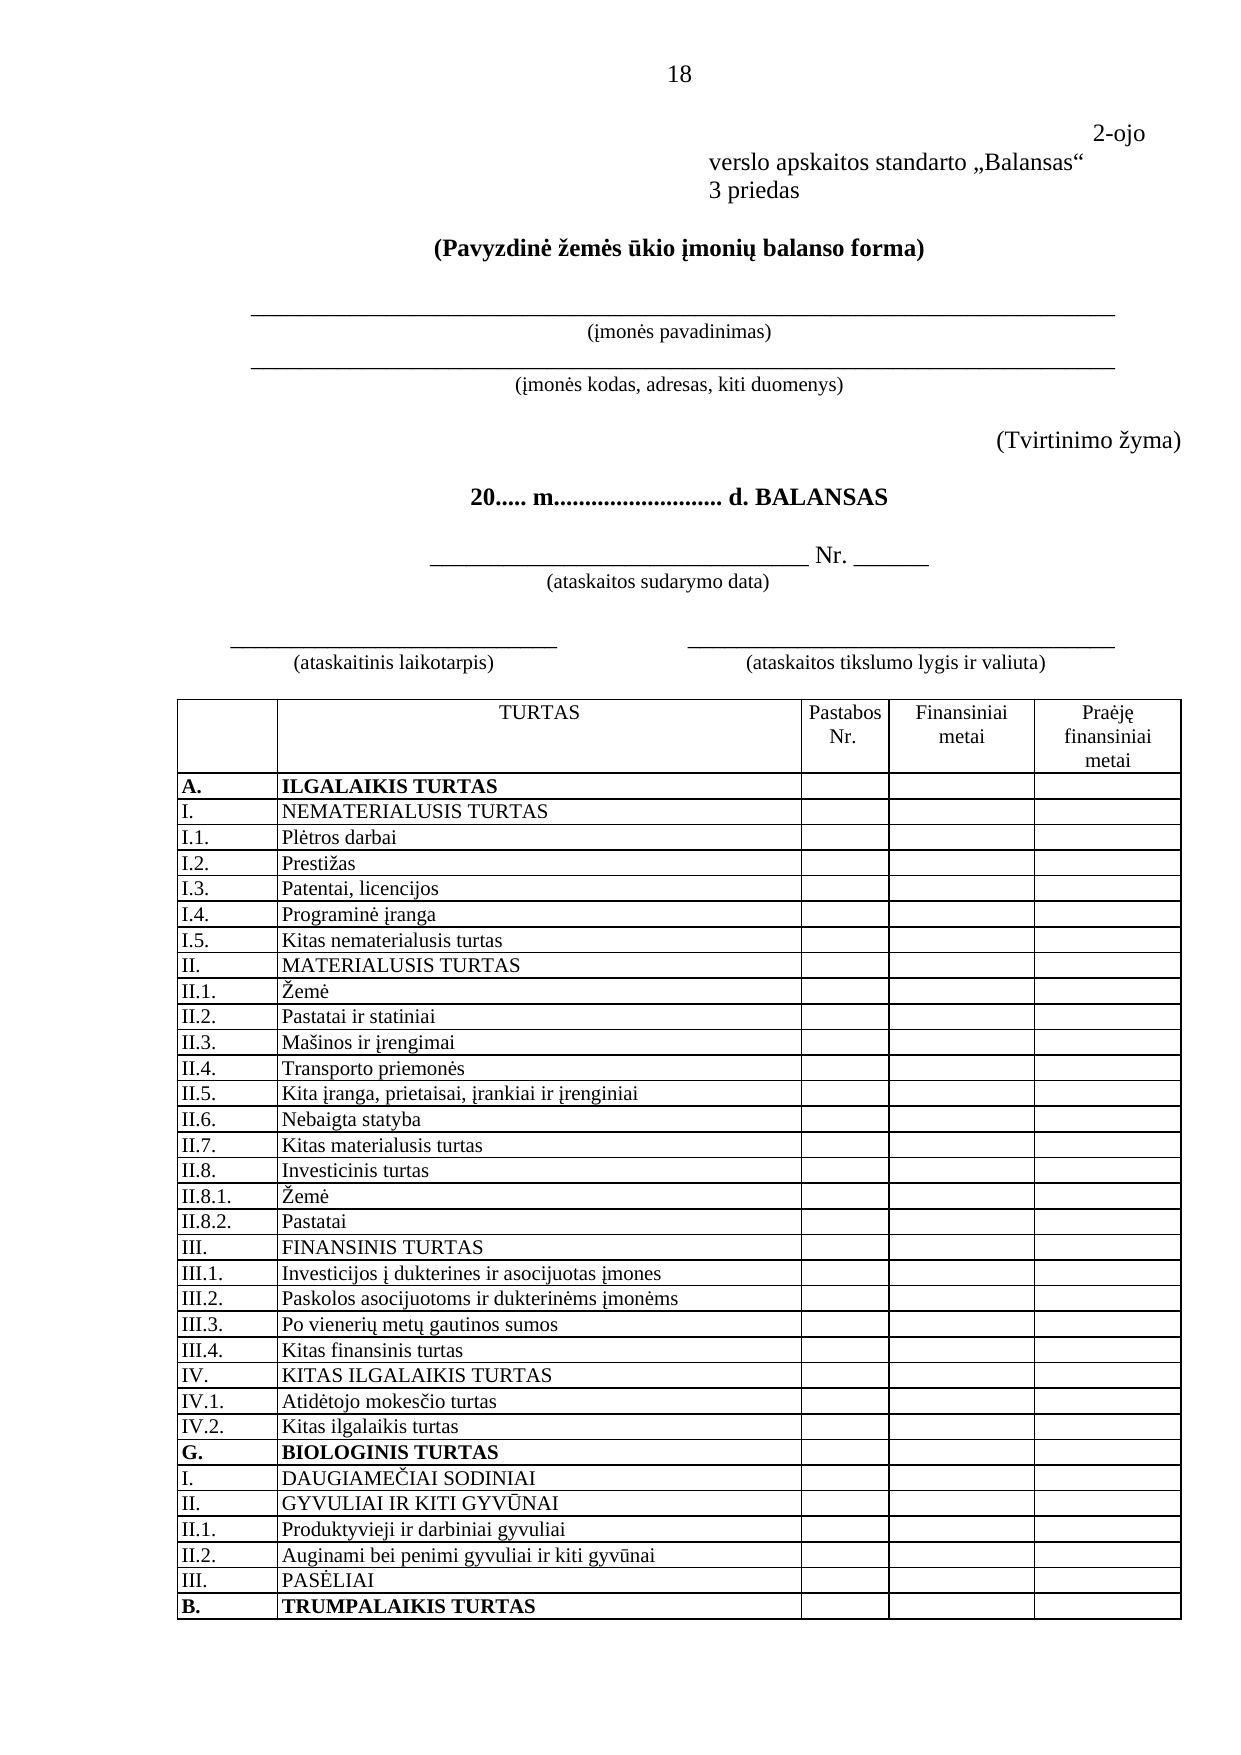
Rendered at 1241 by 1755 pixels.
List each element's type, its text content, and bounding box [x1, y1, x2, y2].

table_cell [1035, 1363, 1180, 1387]
table_cell Prestižas [278, 851, 801, 875]
table_cell II.1. [178, 1517, 277, 1541]
table_cell Transporto priemonės [278, 1056, 801, 1080]
table_cell I.2. [178, 851, 277, 875]
table_cell II.4. [178, 1056, 277, 1080]
table_cell [1035, 979, 1180, 1003]
table_cell [802, 851, 888, 875]
table_cell I. [178, 800, 277, 823]
table_cell Produktyvieji ir darbiniai gyvuliai [278, 1517, 801, 1541]
table_cell [802, 1133, 888, 1157]
table_cell [890, 1107, 1034, 1131]
table_cell [802, 1210, 888, 1233]
table_cell III.2. [178, 1286, 277, 1310]
table_cell Žemė [278, 979, 801, 1003]
table_cell [802, 1005, 888, 1028]
table_cell IV. [178, 1363, 277, 1387]
table_header TURTAS [278, 700, 801, 772]
text (įmonės kodas, adresas, kiti duomenys) [177, 372, 1181, 396]
table_cell [1035, 1312, 1180, 1336]
table_cell Kitas finansinis turtas [278, 1338, 801, 1362]
table_cell Patentai, licencijos [278, 876, 801, 900]
table_cell ILGALAIKIS TURTAS [278, 774, 801, 798]
table_cell [890, 1568, 1034, 1592]
table_cell Kitas ilgalaikis turtas [278, 1415, 801, 1438]
table_cell Pastatai [278, 1210, 801, 1233]
table_cell IV.1. [178, 1389, 277, 1413]
table_cell [890, 1312, 1034, 1336]
table_cell [1035, 1440, 1180, 1464]
table_cell [890, 979, 1034, 1003]
table_cell [890, 1261, 1034, 1285]
table_cell MATERIALUSIS TURTAS [278, 953, 801, 977]
table_cell [890, 1338, 1034, 1362]
table_cell [1035, 1158, 1180, 1182]
table_cell III.1. [178, 1261, 277, 1285]
table_cell I.1. [178, 825, 277, 849]
table_cell II.8.1. [178, 1184, 277, 1208]
table_cell [1035, 1389, 1180, 1413]
table_cell II.8.2. [178, 1210, 277, 1233]
table_cell III. [178, 1568, 277, 1592]
table_cell [802, 1184, 888, 1208]
table_cell FINANSINIS TURTAS [278, 1235, 801, 1259]
table_header Finansiniai metai [890, 700, 1034, 772]
table_cell IV.2. [178, 1415, 277, 1438]
table_cell [802, 1081, 888, 1105]
table_cell [802, 979, 888, 1003]
table_cell [890, 1056, 1034, 1080]
table_cell [890, 1158, 1034, 1182]
table_cell [890, 800, 1034, 823]
table_header Praėję finansiniai metai [1035, 700, 1180, 772]
table_cell Paskolos asocijuotoms ir dukterinėms įmonėms [278, 1286, 801, 1310]
table_cell [802, 1363, 888, 1387]
table_cell [890, 1363, 1034, 1387]
text 2-ojo verslo apskaitos standarto „Balansas“ [709, 118, 1181, 176]
table_cell [890, 1415, 1034, 1438]
table_cell [802, 1466, 888, 1490]
table_cell [802, 1389, 888, 1413]
table_cell [1035, 1133, 1180, 1157]
table_cell [1035, 851, 1180, 875]
table_cell [802, 825, 888, 849]
text (ataskaitinis laikotarpis) (ataskaitos tikslumo lygis ir valiuta) [177, 650, 1181, 674]
table_cell Kitas materialusis turtas [278, 1133, 801, 1157]
text 3 priedas [177, 176, 1181, 204]
table_cell PASĖLIAI [278, 1568, 801, 1592]
table_cell [802, 1415, 888, 1438]
table_cell [802, 1158, 888, 1182]
table_cell [802, 774, 888, 798]
table_cell [890, 1030, 1034, 1054]
table_cell B. [178, 1594, 277, 1618]
table_cell [890, 1286, 1034, 1310]
table_cell KITAS ILGALAIKIS TURTAS [278, 1363, 801, 1387]
table_cell [1035, 1286, 1180, 1310]
table_cell DAUGIAMEČIAI SODINIAI [278, 1466, 801, 1490]
table_cell [890, 1543, 1034, 1567]
table_cell II.2. [178, 1543, 277, 1567]
table_cell Kita įranga, prietaisai, įrankiai ir įrenginiai [278, 1081, 801, 1105]
table_cell [1035, 876, 1180, 900]
table_cell [890, 1235, 1034, 1259]
table_cell I.3. [178, 876, 277, 900]
table_cell Programinė įranga [278, 902, 801, 926]
table_cell [802, 928, 888, 952]
table_cell TRUMPALAIKIS TURTAS [278, 1594, 801, 1618]
text (įmonės pavadinimas) [177, 319, 1181, 343]
table_cell [1035, 1338, 1180, 1362]
table_cell II. [178, 1491, 277, 1515]
text (Tvirtinimo žyma) [177, 425, 1181, 454]
table_cell [1035, 1210, 1180, 1233]
table_cell [802, 1286, 888, 1310]
table_cell NEMATERIALUSIS TURTAS [278, 800, 801, 823]
table_cell [1035, 1568, 1180, 1592]
table_cell [1035, 1030, 1180, 1054]
table_cell [1035, 800, 1180, 823]
table_cell [802, 1056, 888, 1080]
table_cell Plėtros darbai [278, 825, 801, 849]
table_cell II.1. [178, 979, 277, 1003]
table_cell II.2. [178, 1005, 277, 1028]
table_cell [802, 1338, 888, 1362]
table_cell I.4. [178, 902, 277, 926]
table_cell [1035, 953, 1180, 977]
table_cell II.3. [178, 1030, 277, 1054]
table_cell [1035, 1056, 1180, 1080]
table_cell [802, 1568, 888, 1592]
table_cell [890, 1184, 1034, 1208]
table_cell [802, 1235, 888, 1259]
table_cell [802, 1107, 888, 1131]
table_cell [890, 1594, 1034, 1618]
table_cell II.7. [178, 1133, 277, 1157]
table_cell Atidėtojo mokesčio turtas [278, 1389, 801, 1413]
table_cell Kitas nematerialusis turtas [278, 928, 801, 952]
table_cell Nebaigta statyba [278, 1107, 801, 1131]
table_cell Auginami bei penimi gyvuliai ir kiti gyvūnai [278, 1543, 801, 1567]
table_cell [802, 1261, 888, 1285]
table_cell II.8. [178, 1158, 277, 1182]
table_cell [890, 1133, 1034, 1157]
table_cell [1035, 1415, 1180, 1438]
table_cell [1035, 1235, 1180, 1259]
table_cell [890, 902, 1034, 926]
table_cell I. [178, 1466, 277, 1490]
table_cell [1035, 1594, 1180, 1618]
table_cell [1035, 1261, 1180, 1285]
table_cell [890, 1466, 1034, 1490]
table_cell A. [178, 774, 277, 798]
table_cell III.4. [178, 1338, 277, 1362]
table_cell [802, 1440, 888, 1464]
table_cell II.5. [178, 1081, 277, 1105]
table_cell [890, 1005, 1034, 1028]
table_cell Žemė [278, 1184, 801, 1208]
table_cell [890, 876, 1034, 900]
table_header Pastabos Nr. [802, 700, 888, 772]
table_cell [802, 1491, 888, 1515]
table_cell [890, 851, 1034, 875]
table_cell [890, 1389, 1034, 1413]
table_cell [1035, 1005, 1180, 1028]
table_cell [890, 1081, 1034, 1105]
table_cell [1035, 1491, 1180, 1515]
table_cell [802, 1543, 888, 1567]
table_cell G. [178, 1440, 277, 1464]
text (Pavyzdinė žemės ūkio įmonių balanso forma) [177, 233, 1181, 262]
table_cell [1035, 1466, 1180, 1490]
table_cell Pastatai ir statiniai [278, 1005, 801, 1028]
table_cell Investicijos į dukterines ir asocijuotas įmones [278, 1261, 801, 1285]
table_cell [1035, 774, 1180, 798]
table_cell [890, 928, 1034, 952]
table_cell [890, 1210, 1034, 1233]
table_cell Po vienerių metų gautinos sumos [278, 1312, 801, 1336]
table_cell [802, 1517, 888, 1541]
table_cell [802, 1030, 888, 1054]
table_cell [802, 1312, 888, 1336]
table_cell Investicinis turtas [278, 1158, 801, 1182]
table_cell [890, 953, 1034, 977]
table_cell [802, 800, 888, 823]
table_cell [1035, 928, 1180, 952]
table_cell GYVULIAI IR KITI GYVŪNAI [278, 1491, 801, 1515]
text Nr. ______ [177, 540, 1181, 569]
table_cell [890, 1491, 1034, 1515]
table_cell II.6. [178, 1107, 277, 1131]
table_cell II. [178, 953, 277, 977]
table_cell [1035, 1107, 1180, 1131]
table_cell Mašinos ir įrengimai [278, 1030, 801, 1054]
table_cell III.3. [178, 1312, 277, 1336]
table_cell [1035, 1517, 1180, 1541]
table_cell [1035, 1184, 1180, 1208]
table_cell [1035, 902, 1180, 926]
table_cell III. [178, 1235, 277, 1259]
table_cell [890, 825, 1034, 849]
table_cell BIOLOGINIS TURTAS [278, 1440, 801, 1464]
table_cell [1035, 1081, 1180, 1105]
table_cell [802, 953, 888, 977]
table_cell [802, 876, 888, 900]
table_cell I.5. [178, 928, 277, 952]
table_cell [802, 902, 888, 926]
table_cell [1035, 1543, 1180, 1567]
table_cell [890, 1440, 1034, 1464]
text (ataskaitos sudarymo data) [390, 569, 1181, 593]
table_cell [890, 774, 1034, 798]
table_cell [802, 1594, 888, 1618]
table_cell [1035, 825, 1180, 849]
table_cell [890, 1517, 1034, 1541]
table_header [178, 700, 277, 772]
text 20..... m........................... d. BALANSAS [177, 482, 1181, 511]
